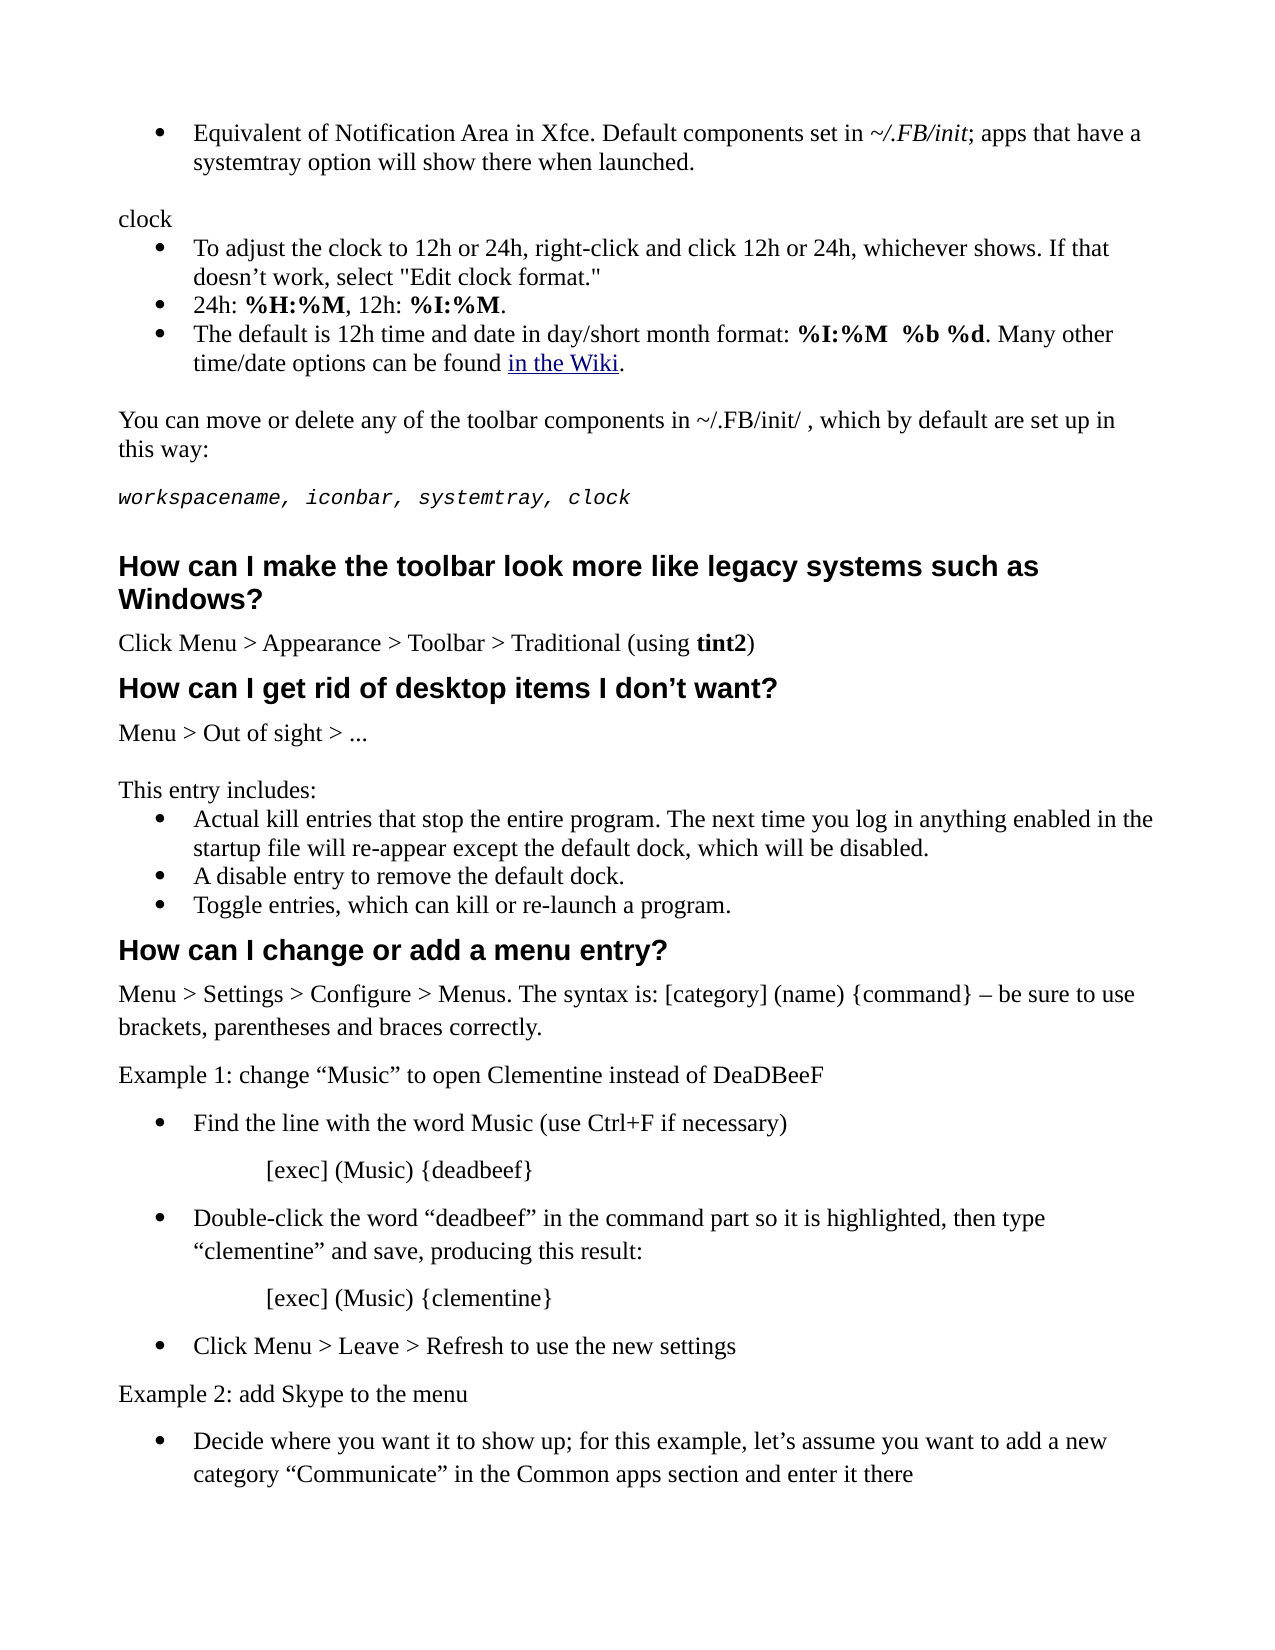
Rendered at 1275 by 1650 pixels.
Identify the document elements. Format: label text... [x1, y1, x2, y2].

text Click Menu > Appearance > Toolbar > Traditional (using tint2) [118, 628, 1157, 657]
text This entry includes: [118, 775, 1157, 804]
list Find the line with the word Music (use Ctrl+F if necessary) [156, 1108, 1157, 1136]
list Click Menu > Leave > Refresh to use the new settings [156, 1331, 1157, 1360]
subtitle How can I make the toolbar look more like legacy systems such as Windows? [118, 549, 1157, 616]
list Actual kill entries that stop the entire program. The next time you log in anything enabled in the startup file will re-appear except the default dock, which will be disabled. [156, 804, 1157, 861]
list To adjust the clock to 12h or 24h, right-click and click 12h or 24h, whichever shows. If that doesn’t work, select "Edit clock format." [156, 233, 1157, 291]
text Menu > Settings > Configure > Menus. The syntax is: [category] (name) {command} – be sure to use brackets, parentheses and braces correctly. [118, 979, 1157, 1041]
text Example 1: change “Music” to open Clementine instead of DeaDBeeF [118, 1060, 1157, 1089]
list Double-click the word “deadbeef” in the command part so it is highlighted, then type “clementine” and save, producing this result: [156, 1203, 1157, 1265]
list Decide where you want it to show up; for this example, let’s assume you want to add a new category “Communicate” in the Common apps section and enter it there [156, 1426, 1157, 1488]
text workspacename, iconbar, systemtray, clock [118, 487, 1157, 510]
list Toggle entries, which can kill or re-launch a program. [156, 890, 1157, 919]
list 24h: %H:%M, 12h: %I:%M. [156, 291, 1157, 319]
text You can move or delete any of the toolbar components in ~/.FB/init/ , which by default are set up in this way: [118, 406, 1157, 463]
text clock [118, 204, 1157, 233]
text [exec] (Music) {deadbeef} [118, 1155, 1157, 1184]
list A disable entry to remove the default dock. [156, 861, 1157, 890]
subtitle How can I change or add a menu entry? [118, 933, 1157, 967]
text [exec] (Music) {clementine} [118, 1283, 1157, 1312]
text Example 2: add Skype to the menu [118, 1379, 1157, 1407]
text Menu > Out of sight > ... [118, 718, 1157, 746]
list Equivalent of Notification Area in Xfce. Default components set in ~/.FB/init; apps that have a systemtray option will show there when launched. [156, 118, 1157, 176]
subtitle How can I get rid of desktop items I don’t want? [118, 672, 1157, 705]
list The default is 12h time and date in day/short month format: %I:%M %b %d. Many other time/date options can be found in the Wiki. [156, 319, 1157, 377]
